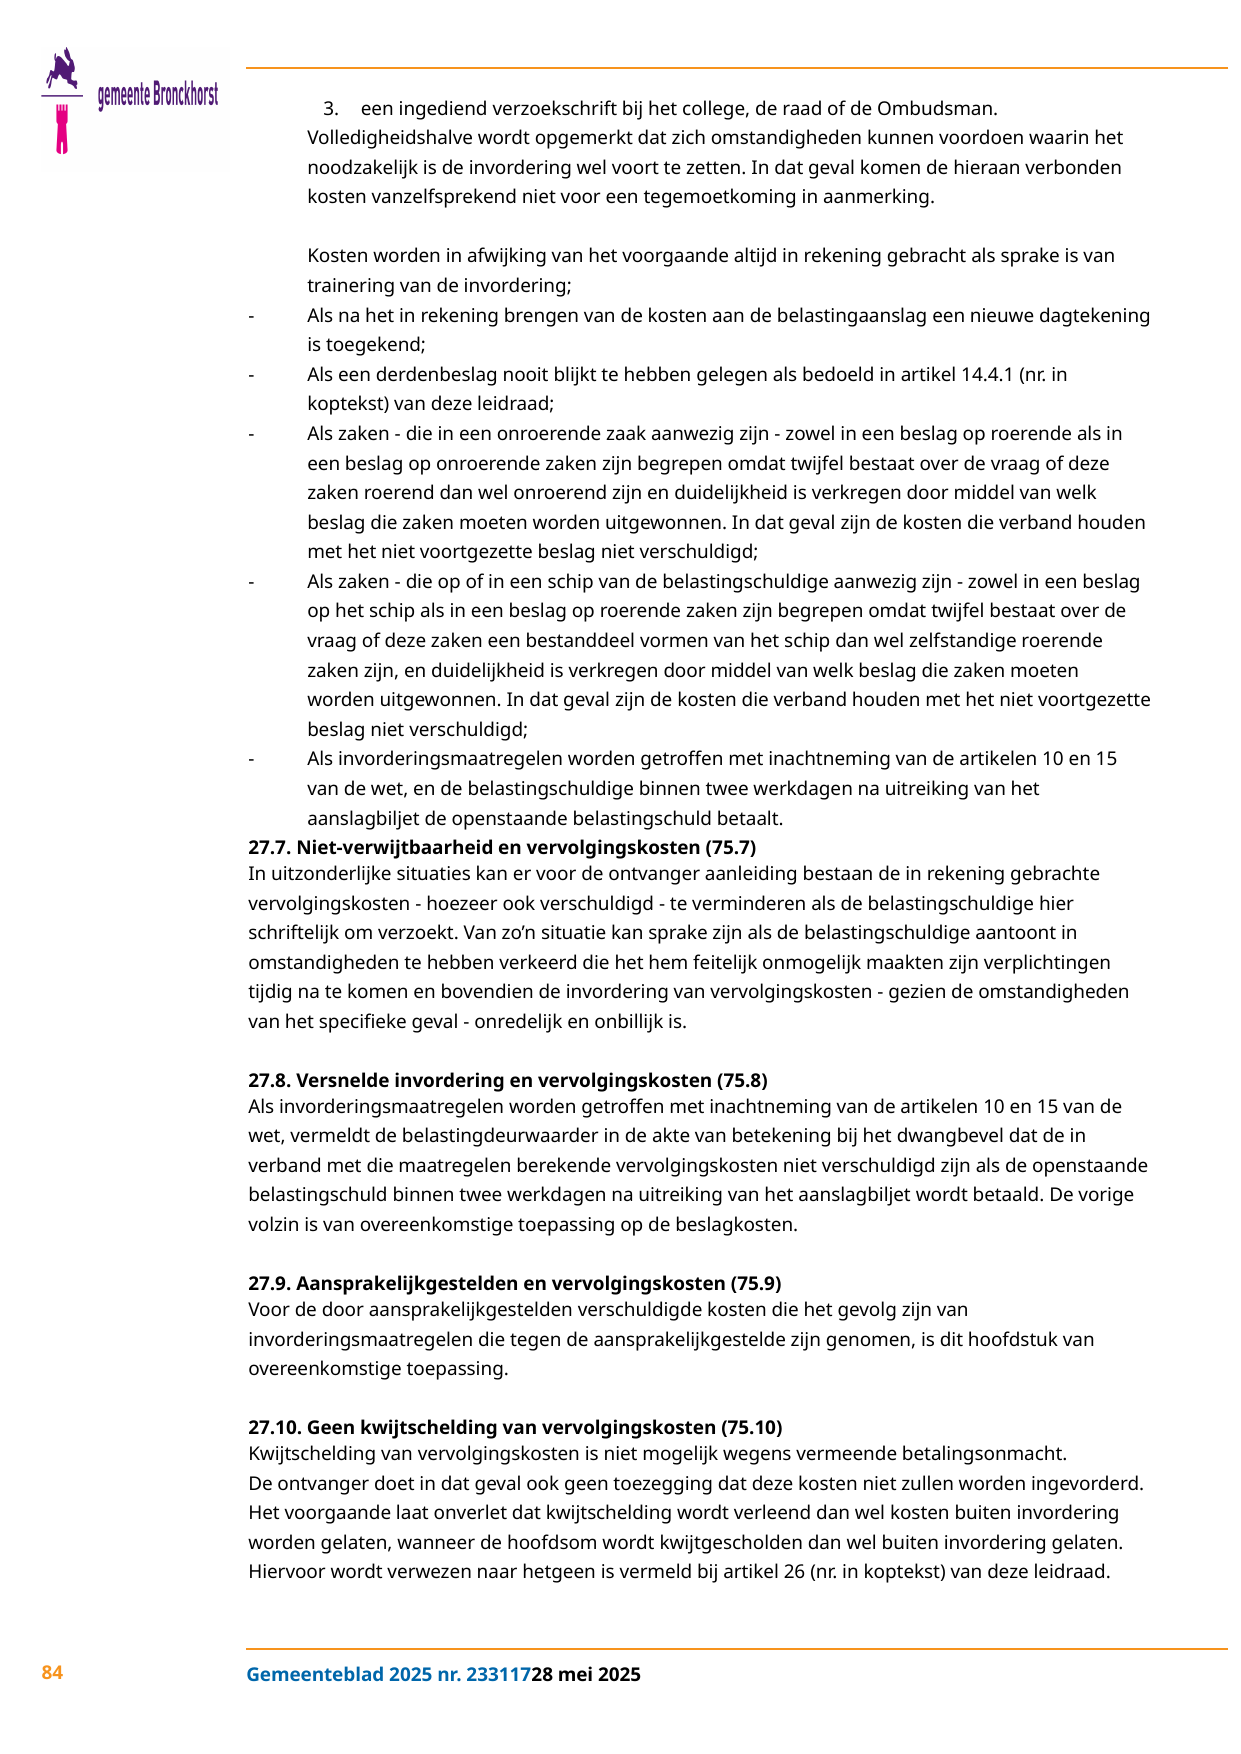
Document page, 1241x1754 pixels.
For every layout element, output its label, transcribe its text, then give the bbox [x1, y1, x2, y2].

text Kwijtschelding van vervolgingskosten is niet mogelijk wegens vermeende betalingsonmacht. [248, 1440, 1152, 1466]
text 27.10. Geen kwijtschelding van vervolgingskosten (75.10) [248, 1414, 1152, 1440]
list Als een derdenbeslag nooit blijkt te hebben gelegen als bedoeld in artikel 14.4.1 (nr. in koptekst) van deze leidraad; [248, 361, 1152, 416]
list Volledigheidshalve wordt opgemerkt dat zich omstandigheden kunnen voordoen waarin het noodzakelijk is de invordering wel voort te zetten. In dat geval komen de hieraan verbonden kosten vanzelfsprekend niet voor een tegemoetkoming in aanmerking. [248, 124, 1152, 209]
list Als invorderingsmaatregelen worden getroffen met inachtneming van de artikelen 10 en 15 van de wet, en de belastingschuldige binnen twee werkdagen na uitreiking van het aanslagbiljet de openstaande belastingschuld betaalt. [248, 746, 1152, 831]
picture [41, 47, 231, 172]
list Als zaken - die in een onroerende zaak aanwezig zijn - zowel in een beslag op roerende als in een beslag op onroerende zaken zijn begrepen omdat twijfel bestaat over de vraag of deze zaken roerend dan wel onroerend zijn en duidelijkheid is verkregen door middel van welk beslag die zaken moeten worden uitgewonnen. In dat geval zijn de kosten die verband houden met het niet voortgezette beslag niet verschuldigd; [248, 420, 1152, 564]
text 27.9. Aansprakelijkgestelden en vervolgingskosten (75.9) [248, 1270, 1152, 1296]
list Kosten worden in afwijking van het voorgaande altijd in rekening gebracht als sprake is van trainering van de invordering; [248, 243, 1152, 298]
text Voor de door aansprakelijkgestelden verschuldigde kosten die het gevolg zijn van invorderingsmaatregelen die tegen de aansprakelijkgestelde zijn genomen, is dit hoofdstuk van overeenkomstige toepassing. [248, 1296, 1152, 1381]
text In uitzonderlijke situaties kan er voor de ontvanger aanleiding bestaan de in rekening gebrachte vervolgingskosten - hoezeer ook verschuldigd - te verminderen als de belastingschuldige hier schriftelijk om verzoekt. Van zo’n situatie kan sprake zijn als de belastingschuldige aantoont in omstandigheden te hebben verkeerd die het hem feitelijk onmogelijk maakten zijn verplichtingen tijdig na te komen en bovendien de invordering van vervolgingskosten - gezien de omstandigheden van het specifieke geval - onredelijk en onbillijk is. [248, 860, 1152, 1034]
text Het voorgaande laat onverlet dat kwijtschelding wordt verleend dan wel kosten buiten invordering worden gelaten, wanneer de hoofdsom wordt kwijtgescholden dan wel buiten invordering gelaten. Hiervoor wordt verwezen naar hetgeen is vermeld bij artikel 26 (nr. in koptekst) van deze leidraad. [248, 1499, 1152, 1584]
text 27.7. Niet-verwijtbaarheid en vervolgingskosten (75.7) [248, 834, 1152, 860]
text Als invorderingsmaatregelen worden getroffen met inachtneming van de artikelen 10 en 15 van de wet, vermeldt de belastingdeurwaarder in de akte van betekening bij het dwangbevel dat de in verband met die maatregelen berekende vervolgingskosten niet verschuldigd zijn als de openstaande belastingschuld binnen twee werkdagen na uitreiking van het aanslagbiljet wordt betaald. De vorige volzin is van overeenkomstige toepassing op de beslagkosten. [248, 1093, 1152, 1237]
list Als na het in rekening brengen van de kosten aan de belastingaanslag een nieuwe dagtekening is toegekend; [248, 302, 1152, 357]
text De ontvanger doet in dat geval ook geen toezegging dat deze kosten niet zullen worden ingevorderd. [248, 1470, 1152, 1496]
list Als zaken - die op of in een schip van de belastingschuldige aanwezig zijn - zowel in een beslag op het schip als in een beslag op roerende zaken zijn begrepen omdat twijfel bestaat over de vraag of deze zaken een bestanddeel vormen van het schip dan wel zelfstandige roerende zaken zijn, en duidelijkheid is verkregen door middel van welk beslag die zaken moeten worden uitgewonnen. In dat geval zijn de kosten die verband houden met het niet voortgezette beslag niet verschuldigd; [248, 568, 1152, 742]
text 27.8. Versnelde invordering en vervolgingskosten (75.8) [248, 1067, 1152, 1093]
list een ingediend verzoekschrift bij het college, de raad of de Ombudsman. [323, 95, 1152, 121]
